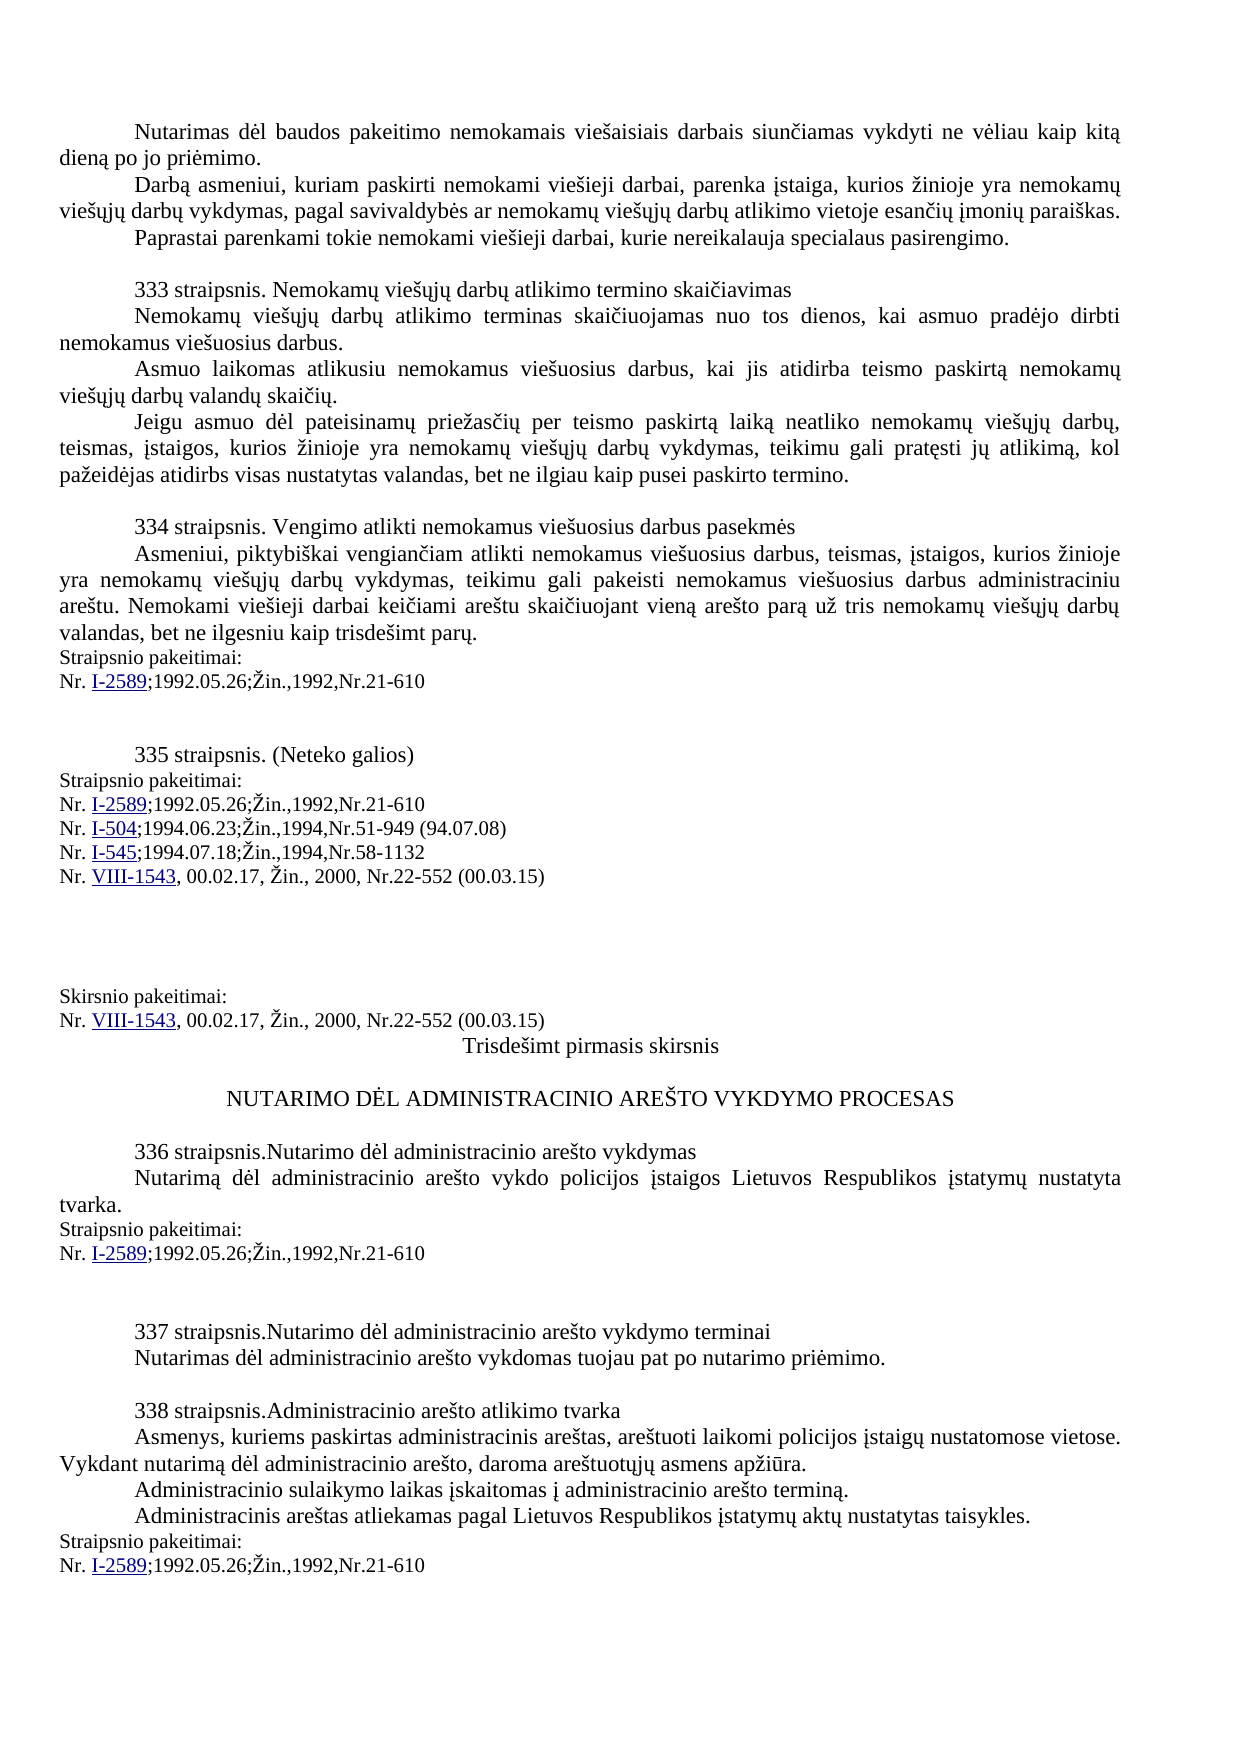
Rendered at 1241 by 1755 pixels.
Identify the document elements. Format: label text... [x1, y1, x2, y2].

text Nr. I-545;1994.07.18;Žin.,1994,Nr.58-1132 [59, 840, 1122, 864]
text Straipsnio pakeitimai: [59, 1529, 1122, 1553]
text Nr. VIII-1543, 00.02.17, Žin., 2000, Nr.22-552 (00.03.15) [59, 1008, 1122, 1032]
text 338 straipsnis.Administracinio arešto atlikimo tvarka [59, 1397, 1122, 1423]
text 334 straipsnis. Vengimo atlikti nemokamus viešuosius darbus pasekmės [59, 513, 1122, 540]
text Nr. I-2589;1992.05.26;Žin.,1992,Nr.21-610 [59, 1241, 1122, 1265]
text Nutarimas dėl baudos pakeitimo nemokamais viešaisiais darbais siunčiamas vykdyti ne vėliau kaip kitą dieną po jo priėmimo. [59, 118, 1122, 171]
text Asmenys, kuriems paskirtas administracinis areštas, areštuoti laikomi policijos įstaigų nustatomose vietose. Vykdant nutarimą dėl administracinio arešto, daroma areštuotųjų asmens apžiūra. [59, 1423, 1122, 1476]
text Straipsnio pakeitimai: [59, 768, 1122, 792]
text 333 straipsnis. Nemokamų viešųjų darbų atlikimo termino skaičiavimas [59, 276, 1122, 303]
text Nr. I-2589;1992.05.26;Žin.,1992,Nr.21-610 [59, 669, 1122, 693]
text NUTARIMO DĖL ADMINISTRACINIO AREŠTO VYKDYMO PROCESAS [59, 1085, 1122, 1112]
text Administracinio sulaikymo laikas įskaitomas į administracinio arešto terminą. [59, 1476, 1122, 1502]
text Straipsnio pakeitimai: [59, 645, 1122, 669]
text Trisdešimt pirmasis skirsnis [59, 1032, 1122, 1059]
text Nr. VIII-1543, 00.02.17, Žin., 2000, Nr.22-552 (00.03.15) [59, 864, 1122, 888]
text Nutarimas dėl administracinio arešto vykdomas tuojau pat po nutarimo priėmimo. [59, 1344, 1122, 1371]
text Nr. I-2589;1992.05.26;Žin.,1992,Nr.21-610 [59, 792, 1122, 816]
text Administracinis areštas atliekamas pagal Lietuvos Respublikos įstatymų aktų nustatytas taisykles. [59, 1502, 1122, 1529]
text Nr. I-2589;1992.05.26;Žin.,1992,Nr.21-610 [59, 1553, 1122, 1577]
text Nutarimą dėl administracinio arešto vykdo policijos įstaigos Lietuvos Respublikos įstatymų nustatyta tvarka. [59, 1164, 1122, 1217]
text Asmeniui, piktybiškai vengiančiam atlikti nemokamus viešuosius darbus, teismas, įstaigos, kurios žinioje yra nemokamų viešųjų darbų vykdymas, teikimu gali pakeisti nemokamus viešuosius darbus administraciniu areštu. Nemokami viešieji darbai keičiami areštu skaičiuojant vieną arešto parą už tris nemokamų viešųjų darbų valandas, bet ne ilgesniu kaip trisdešimt parų. [59, 540, 1122, 645]
text Asmuo laikomas atlikusiu nemokamus viešuosius darbus, kai jis atidirba teismo paskirtą nemokamų viešųjų darbų valandų skaičių. [59, 355, 1122, 408]
text Jeigu asmuo dėl pateisinamų priežasčių per teismo paskirtą laiką neatliko nemokamų viešųjų darbų, teismas, įstaigos, kurios žinioje yra nemokamų viešųjų darbų vykdymas, teikimu gali pratęsti jų atlikimą, kol pažeidėjas atidirbs visas nustatytas valandas, bet ne ilgiau kaip pusei paskirto termino. [59, 408, 1122, 487]
text 335 straipsnis. (Neteko galios) [59, 741, 1122, 768]
text Straipsnio pakeitimai: [59, 1217, 1122, 1241]
text 337 straipsnis.Nutarimo dėl administracinio arešto vykdymo terminai [59, 1318, 1122, 1344]
text Skirsnio pakeitimai: [59, 984, 1122, 1008]
text Darbą asmeniui, kuriam paskirti nemokami viešieji darbai, parenka įstaiga, kurios žinioje yra nemokamų viešųjų darbų vykdymas, pagal savivaldybės ar nemokamų viešųjų darbų atlikimo vietoje esančių įmonių paraiškas. [59, 171, 1122, 223]
text Nr. I-504;1994.06.23;Žin.,1994,Nr.51-949 (94.07.08) [59, 816, 1122, 840]
text Nemokamų viešųjų darbų atlikimo terminas skaičiuojamas nuo tos dienos, kai asmuo pradėjo dirbti nemokamus viešuosius darbus. [59, 303, 1122, 355]
text 336 straipsnis.Nutarimo dėl administracinio arešto vykdymas [59, 1138, 1122, 1164]
text Paprastai parenkami tokie nemokami viešieji darbai, kurie nereikalauja specialaus pasirengimo. [59, 223, 1122, 250]
